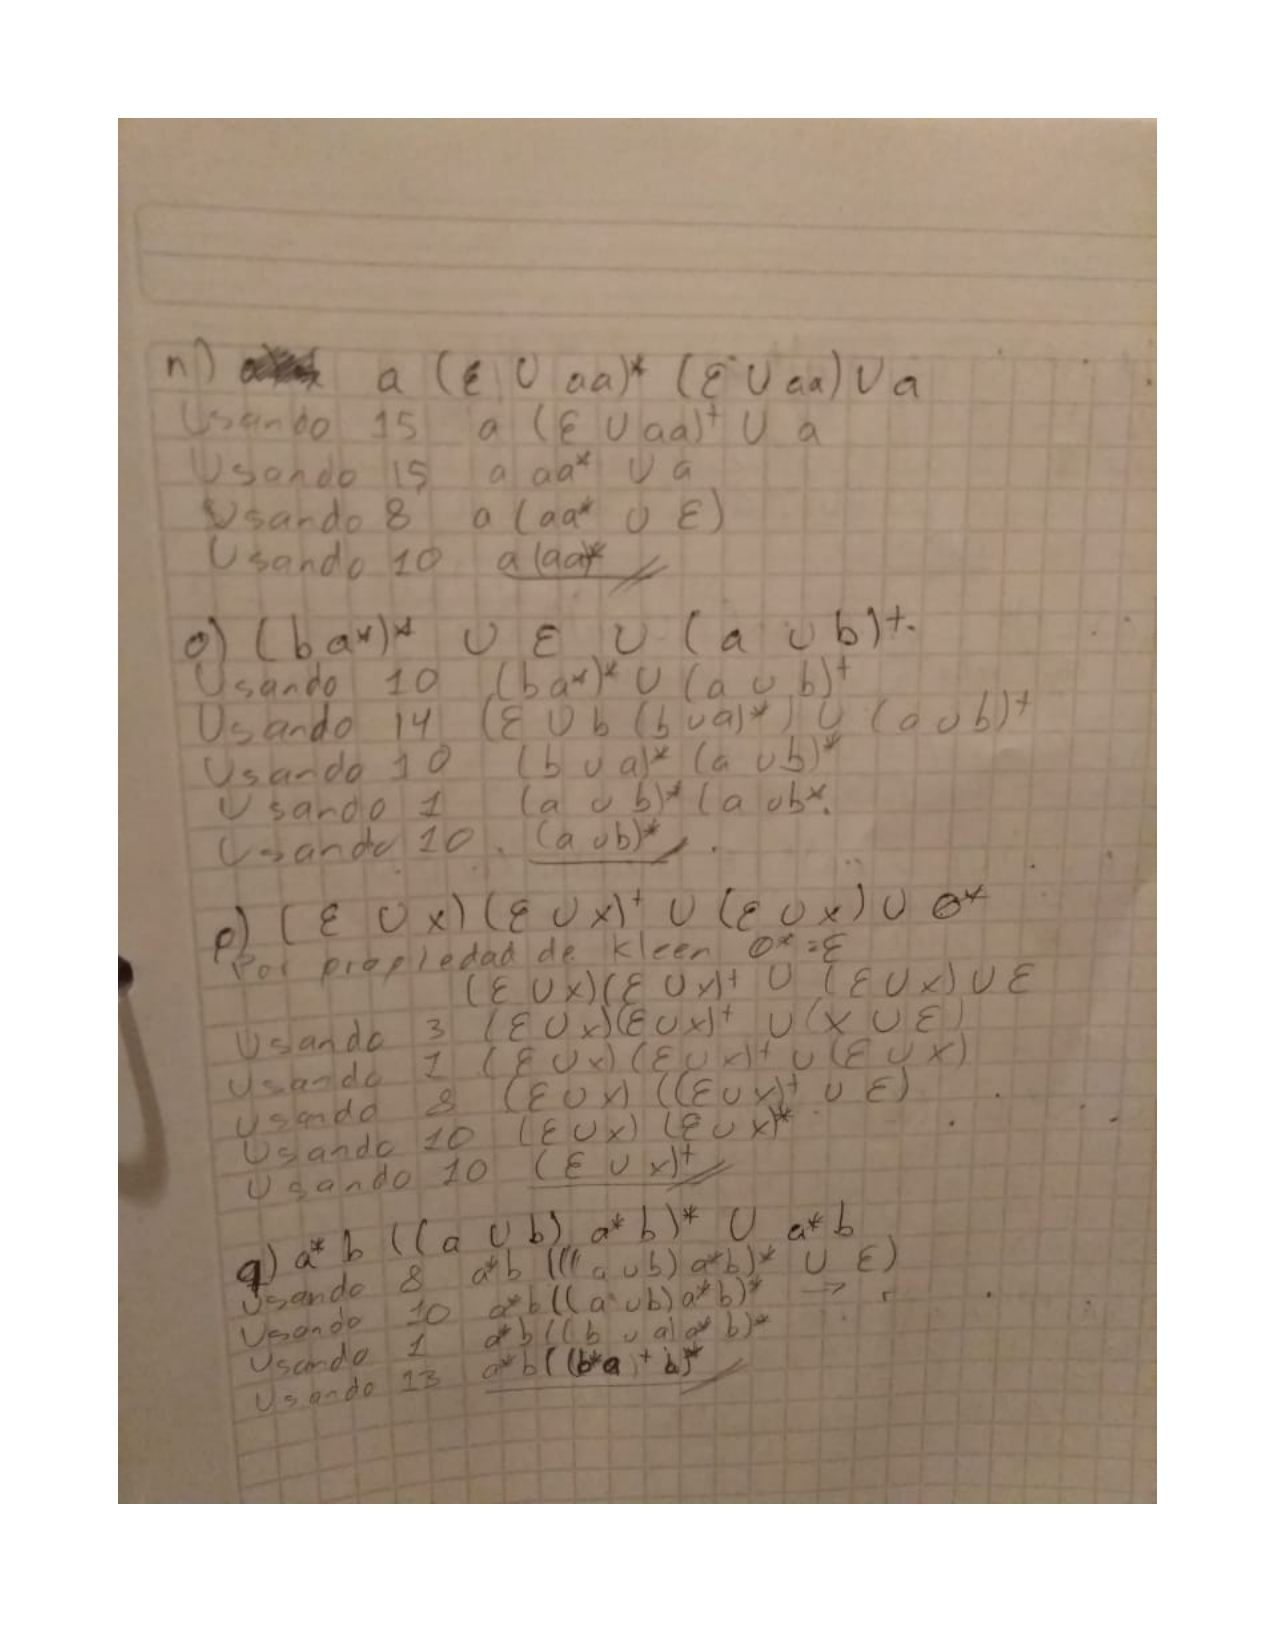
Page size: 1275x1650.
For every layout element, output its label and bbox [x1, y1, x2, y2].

picture [118, 118, 1157, 1504]
